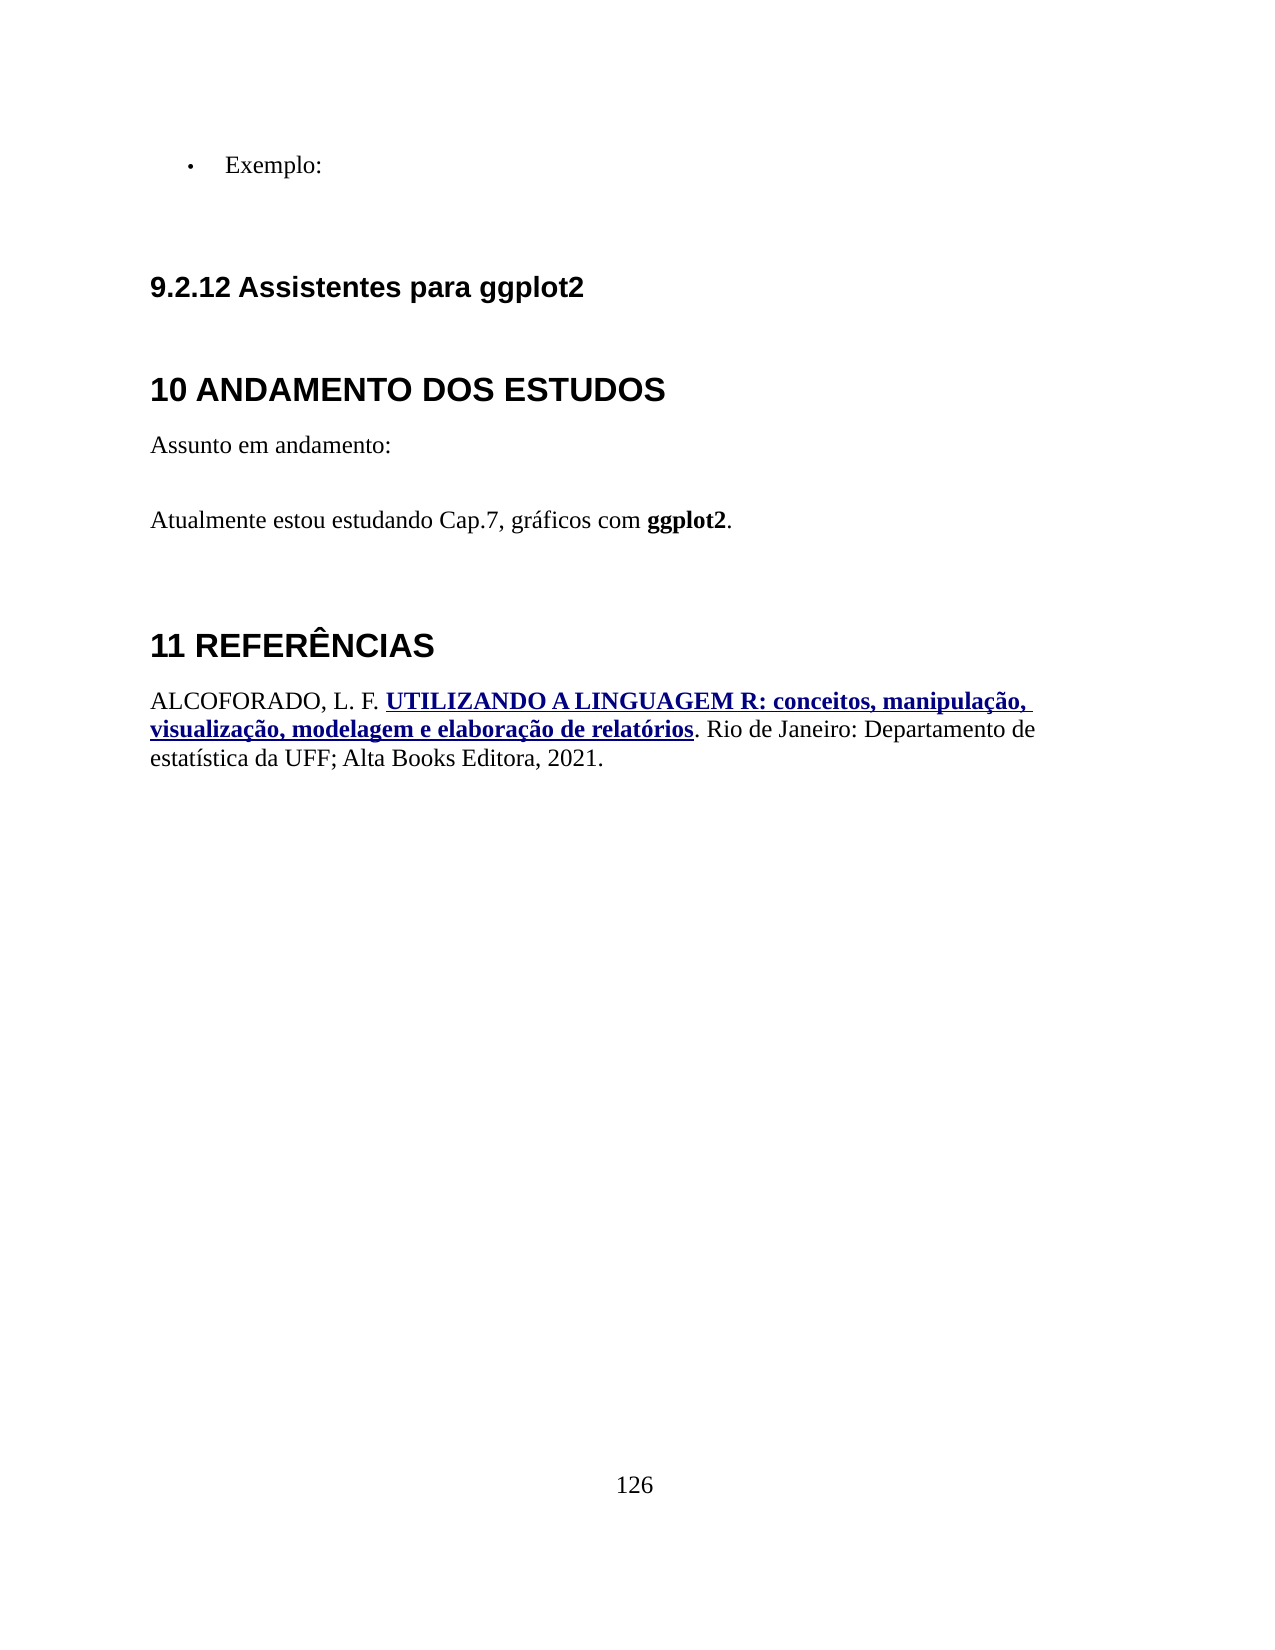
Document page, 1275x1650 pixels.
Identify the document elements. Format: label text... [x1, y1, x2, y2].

list Exemplo: [187, 150, 1125, 207]
text Assunto em andamento: [150, 430, 1125, 488]
text ALCOFORADO, L. F. UTILIZANDO A LINGUAGEM R: conceitos, manipulação, visualização, modelagem e elaboração de relatórios. Rio de Janeiro: Departamento de estatística da UFF; Alta Books Editora, 2021. [150, 686, 1125, 772]
subtitle 9.2.12 Assistentes para ggplot2 [150, 270, 1125, 304]
text Atualmente estou estudando Cap.7, gráficos com ggplot2. [150, 506, 1125, 563]
subtitle 11 REFERÊNCIAS [150, 626, 1125, 664]
subtitle 10 ANDAMENTO DOS ESTUDOS [150, 370, 1125, 409]
